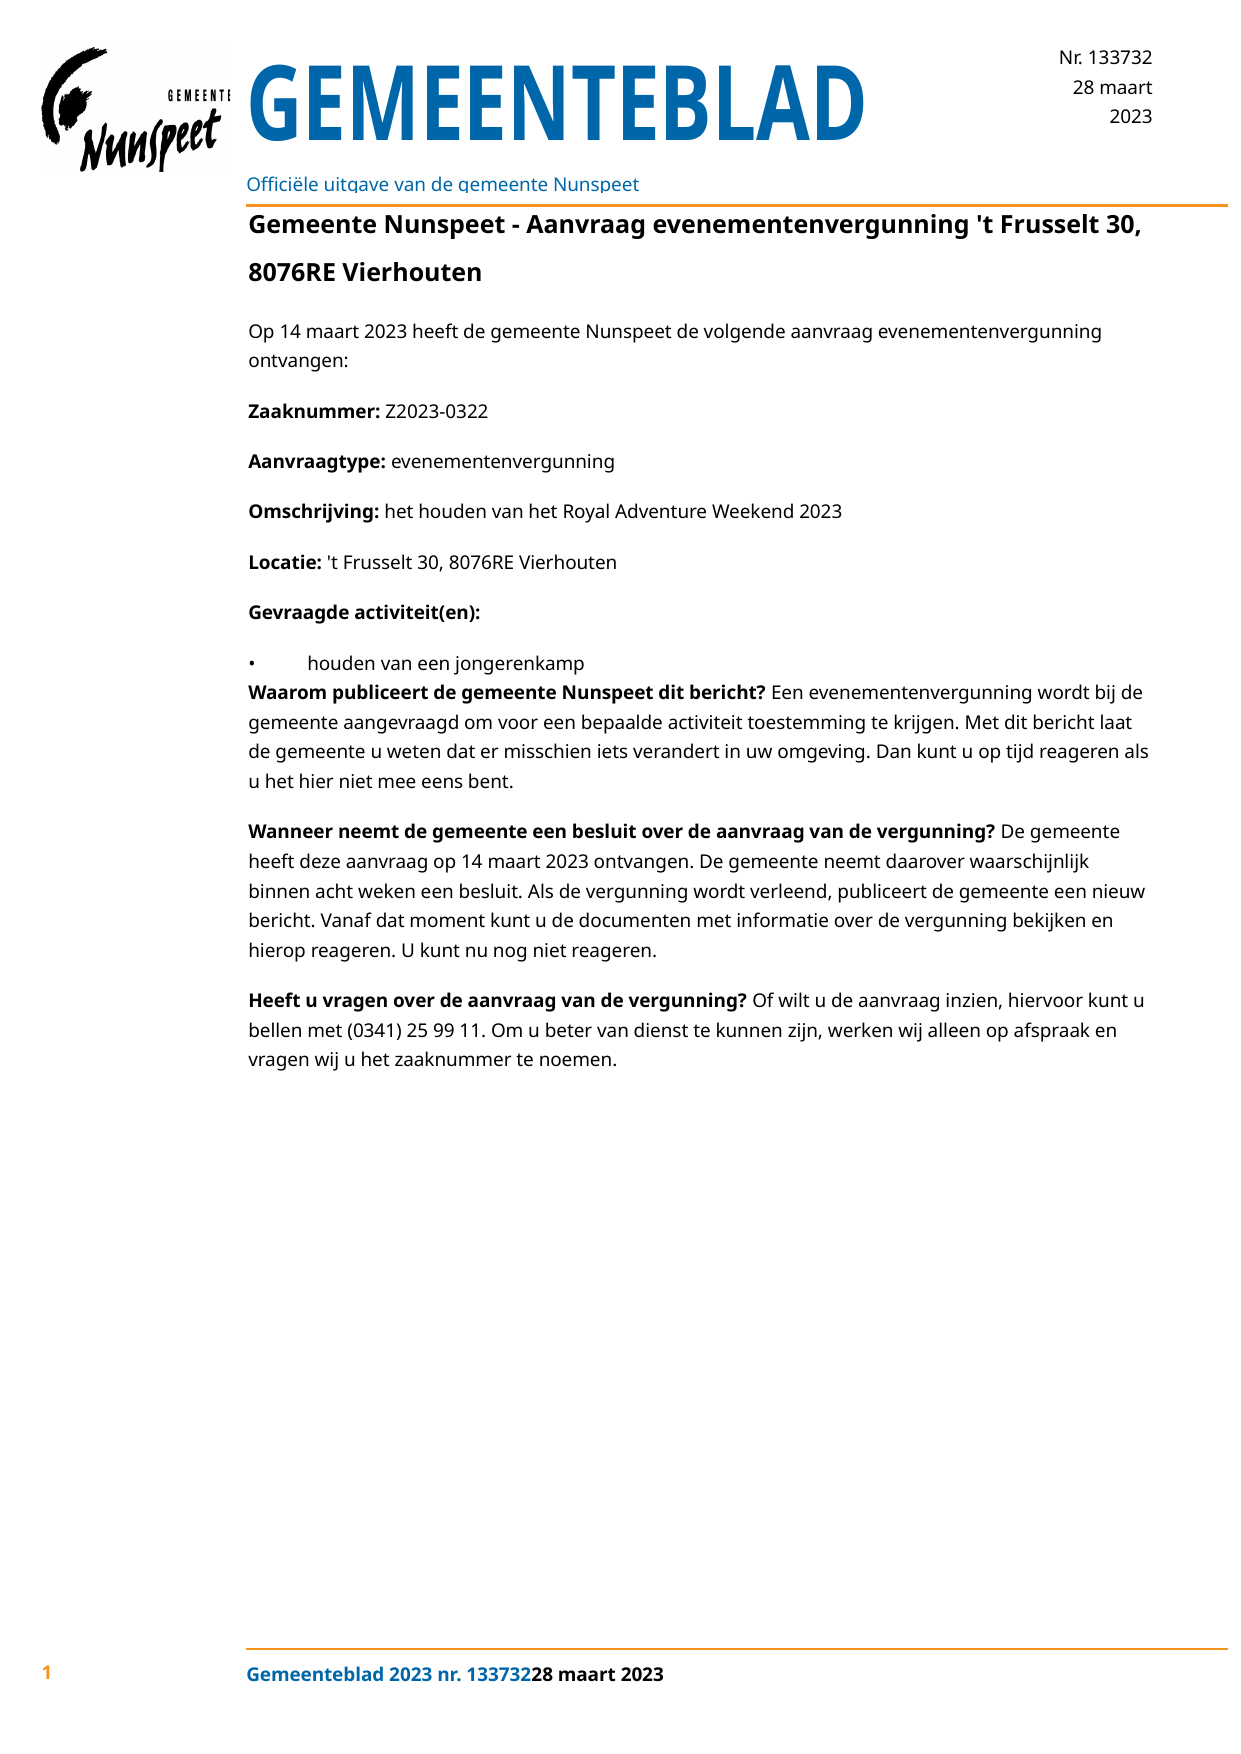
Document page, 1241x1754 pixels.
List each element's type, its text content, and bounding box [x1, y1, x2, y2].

text Aanvraagtype: evenementenvergunning [248, 448, 1152, 474]
text Locatie: 't Frusselt 30, 8076RE Vierhouten [248, 549, 1152, 575]
text Gevraagde activiteit(en): [248, 599, 1152, 625]
text Wanneer neemt de gemeente een besluit over de aanvraag van de vergunning? De gemeente heeft deze aanvraag op 14 maart 2023 ontvangen. De gemeente neemt daarover waarschijnlijk binnen acht weken een besluit. Als de vergunning wordt verleend, publiceert de gemeente een nieuw bericht. Vanaf dat moment kunt u de documenten met informatie over de vergunning bekijken en hierop reageren. U kunt nu nog niet reageren. [248, 819, 1152, 963]
text Zaaknummer: Z2023-0322 [248, 398, 1152, 424]
text Gemeente Nunspeet - Aanvraag evenementenvergunning 't Frusselt 30, 8076RE Vierhouten [248, 207, 1152, 288]
text Omschrijving: het houden van het Royal Adventure Weekend 2023 [248, 499, 1152, 524]
picture [41, 47, 231, 172]
text Waarom publiceert de gemeente Nunspeet dit bericht? Een evenementenvergunning wordt bij de gemeente aangevraagd om voor een bepaalde activiteit toestemming te krijgen. Met dit bericht laat de gemeente u weten dat er misschien iets verandert in uw omgeving. Dan kunt u op tijd reageren als u het hier niet mee eens bent. [248, 679, 1152, 794]
text Heeft u vragen over de aanvraag van de vergunning? Of wilt u de aanvraag inzien, hiervoor kunt u bellen met (0341) 25 99 11. Om u beter van dienst te kunnen zijn, werken wij alleen op afspraak en vragen wij u het zaaknummer te noemen. [248, 987, 1152, 1072]
list houden van een jongerenkamp [248, 650, 1152, 676]
text Op 14 maart 2023 heeft de gemeente Nunspeet de volgende aanvraag evenementenvergunning ontvangen: [248, 318, 1152, 373]
